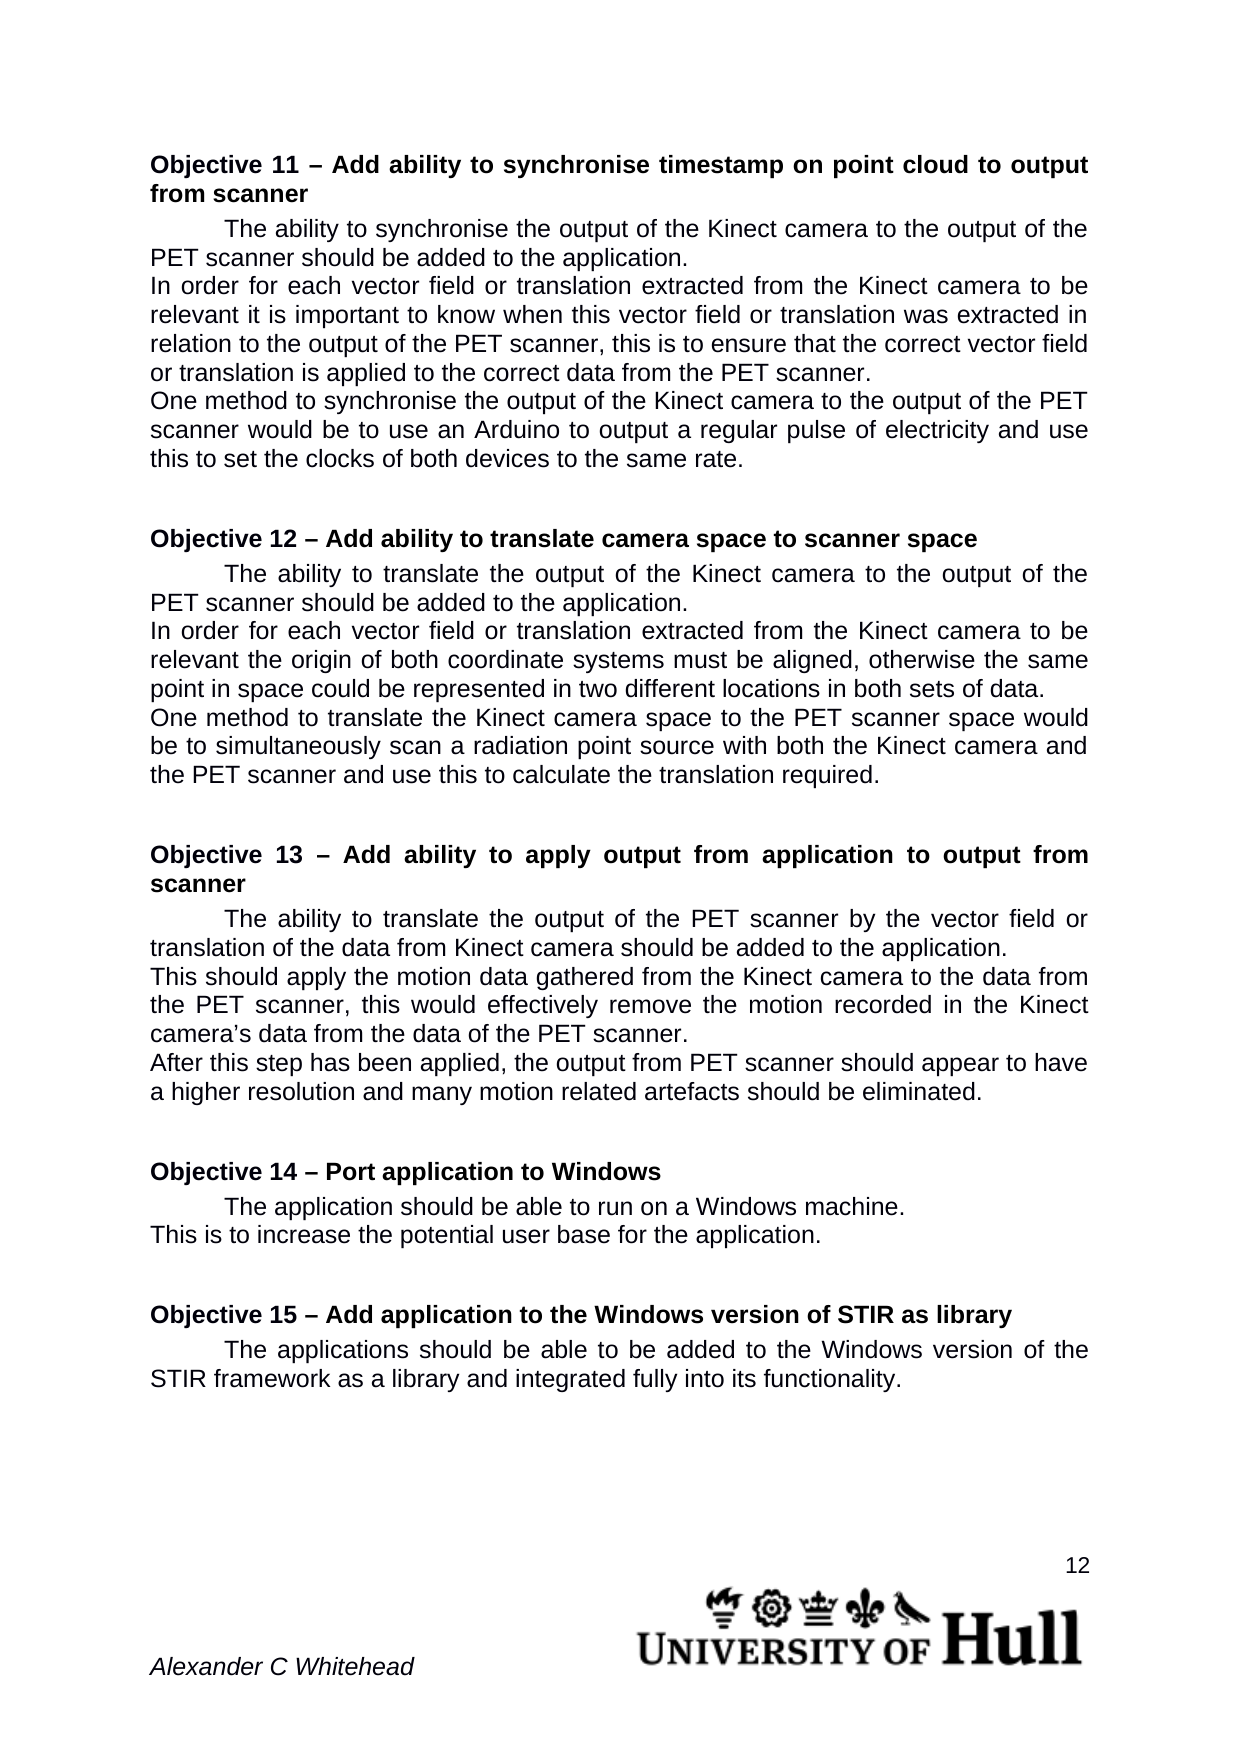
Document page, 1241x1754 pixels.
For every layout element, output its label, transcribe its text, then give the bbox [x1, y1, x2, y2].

subtitle Objective 11 – Add ability to synchronise timestamp on point cloud to output from scanner [150, 150, 1090, 207]
text The ability to translate the output of the PET scanner by the vector field or translation of the data from Kinect camera should be added to the application. [150, 904, 1090, 961]
text The application should be able to run on a Windows machine. [150, 1192, 1090, 1220]
text In order for each vector field or translation extracted from the Kinect camera to be relevant it is important to know when this vector field or translation was extracted in relation to the output of the PET scanner, this is to ensure that the correct vector field or translation is applied to the correct data from the PET scanner. [150, 271, 1090, 386]
text The ability to synchronise the output of the Kinect camera to the output of the PET scanner should be added to the application. [150, 214, 1090, 271]
subtitle Objective 15 – Add application to the Windows version of STIR as library [150, 1300, 1090, 1329]
text The applications should be able to be added to the Windows version of the STIR framework as a library and integrated fully into its functionality. [150, 1335, 1090, 1393]
text One method to translate the Kinect camera space to the PET scanner space would be to simultaneously scan a radiation point source with both the Kinect camera and the PET scanner and use this to calculate the translation required. [150, 703, 1090, 789]
text The ability to translate the output of the Kinect camera to the output of the PET scanner should be added to the application. [150, 559, 1090, 616]
subtitle Objective 14 – Port application to Windows [150, 1157, 1090, 1185]
picture [630, 1578, 1091, 1675]
subtitle Objective 13 – Add ability to apply output from application to output from scanner [150, 840, 1090, 898]
text This is to increase the potential user base for the application. [150, 1220, 1090, 1249]
text In order for each vector field or translation extracted from the Kinect camera to be relevant the origin of both coordinate systems must be aligned, otherwise the same point in space could be represented in two different locations in both sets of data. [150, 616, 1090, 703]
text After this step has been applied, the output from PET scanner should appear to have a higher resolution and many motion related artefacts should be eliminated. [150, 1048, 1090, 1105]
text One method to synchronise the output of the Kinect camera to the output of the PET scanner would be to use an Arduino to output a regular pulse of electricity and use this to set the clocks of both devices to the same rate. [150, 386, 1090, 472]
text This should apply the motion data gathered from the Kinect camera to the data from the PET scanner, this would effectively remove the motion recorded in the Kinect camera’s data from the data of the PET scanner. [150, 961, 1090, 1048]
subtitle Objective 12 – Add ability to translate camera space to scanner space [150, 524, 1090, 553]
